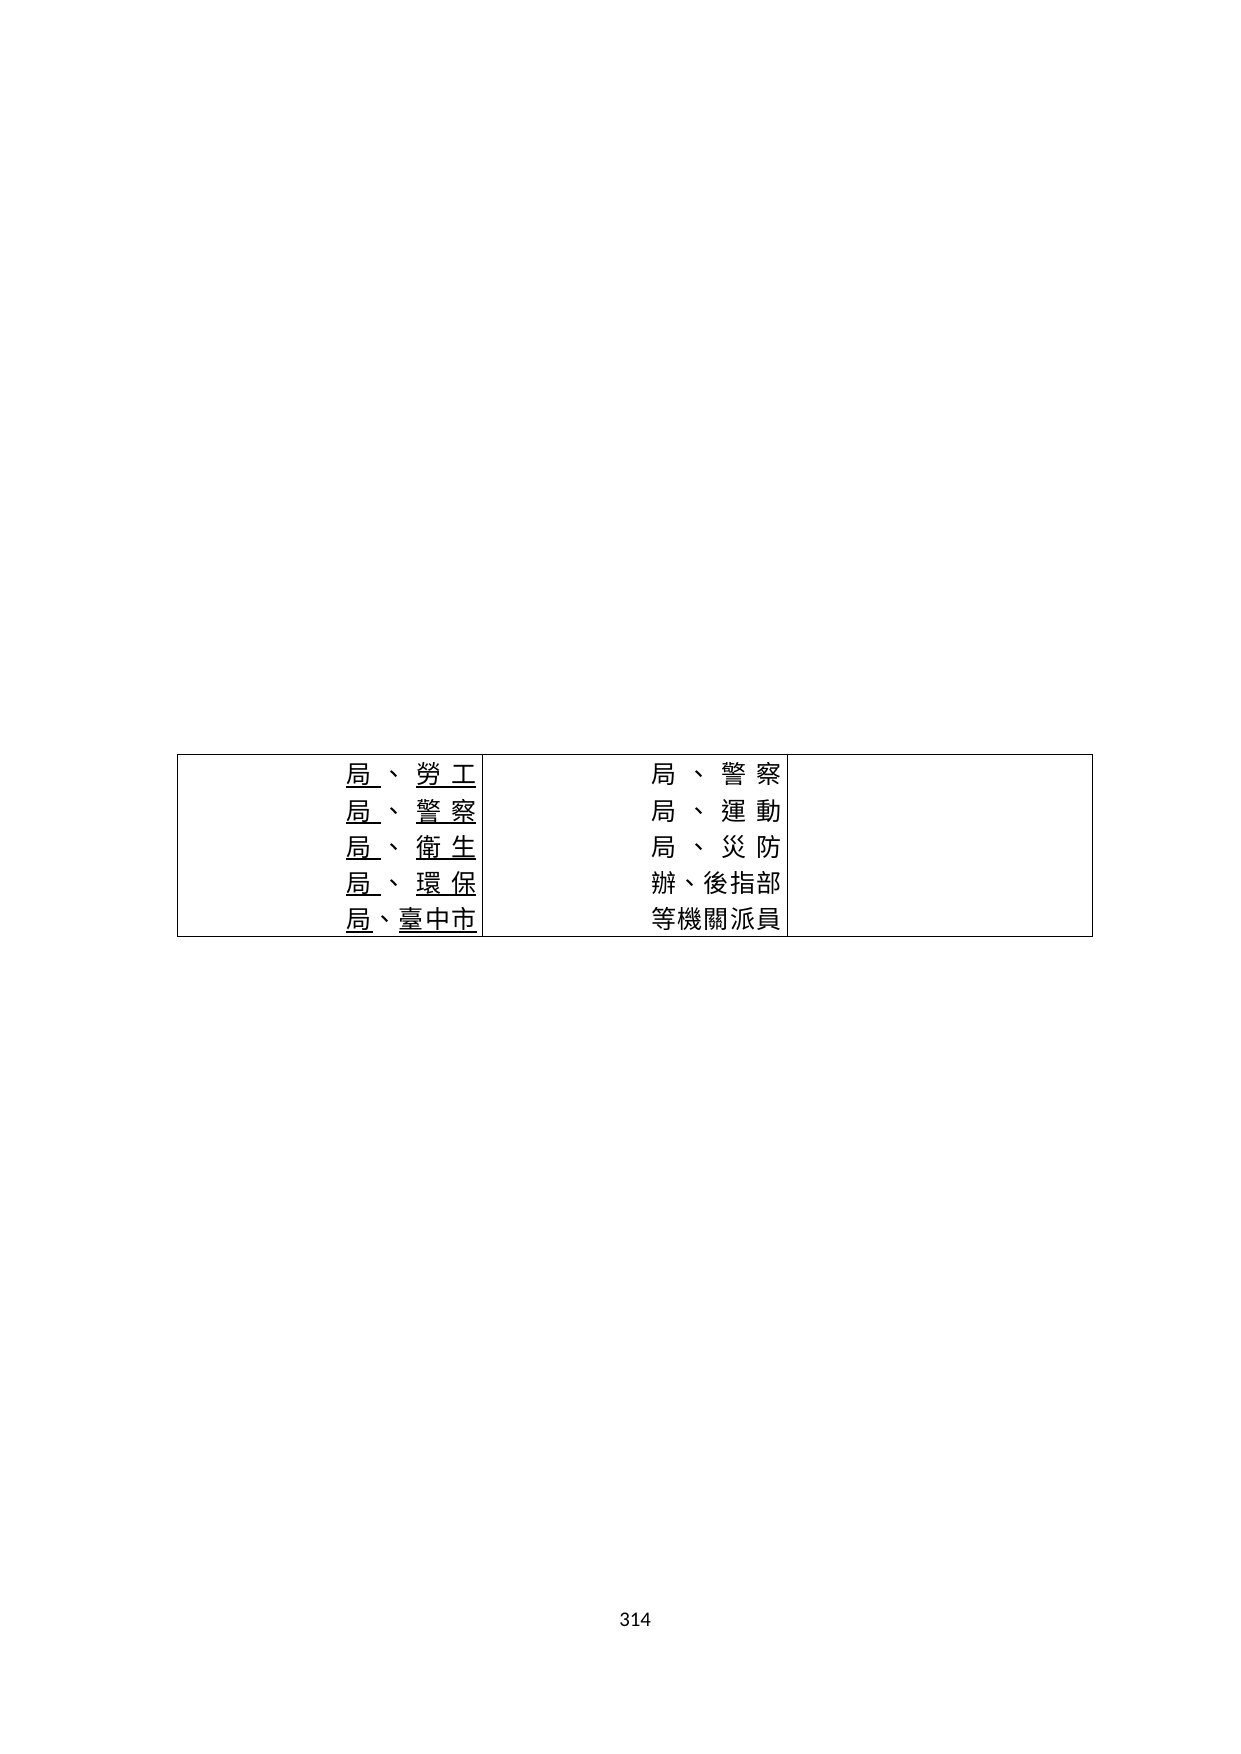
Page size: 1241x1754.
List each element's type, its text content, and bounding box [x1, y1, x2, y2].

table_cell [788, 755, 1092, 936]
table_cell 局、警察局、運動局、災防辦、後指部等機關派員 [483, 755, 787, 936]
table_cell 局、勞工局、警察局、衛生局、環保局、臺中市 [178, 755, 482, 936]
